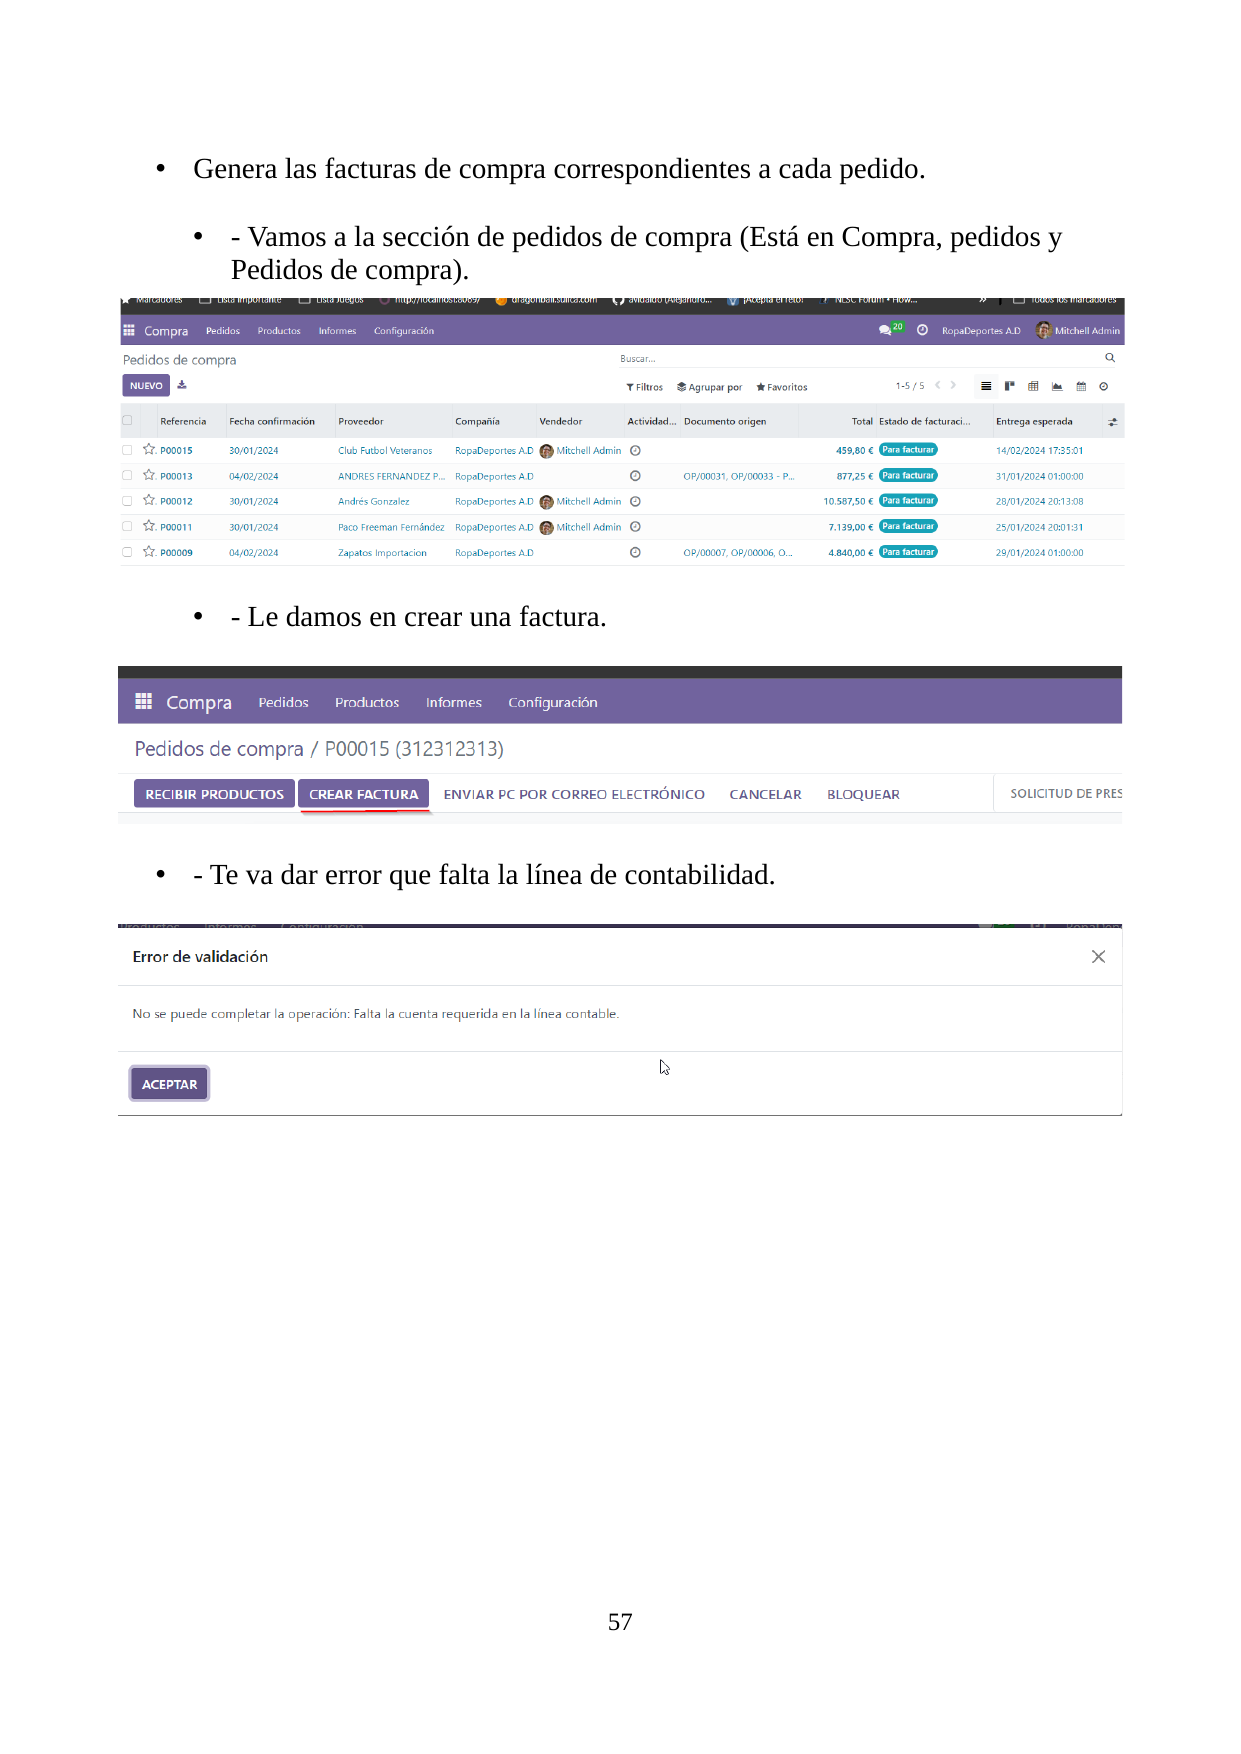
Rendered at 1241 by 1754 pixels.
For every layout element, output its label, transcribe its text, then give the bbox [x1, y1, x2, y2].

picture [118, 666, 1123, 824]
list - Le damos en crear una factura. [193, 599, 1122, 632]
list - Vamos a la sección de pedidos de compra (Está en Compra, pedidos y Pedidos de compra). [193, 219, 1122, 286]
list - Te va dar error que falta la línea de contabilidad. [156, 857, 1122, 891]
list Genera las facturas de compra correspondientes a cada pedido. [156, 152, 1122, 185]
picture [118, 924, 1123, 1116]
picture [120, 298, 1125, 566]
